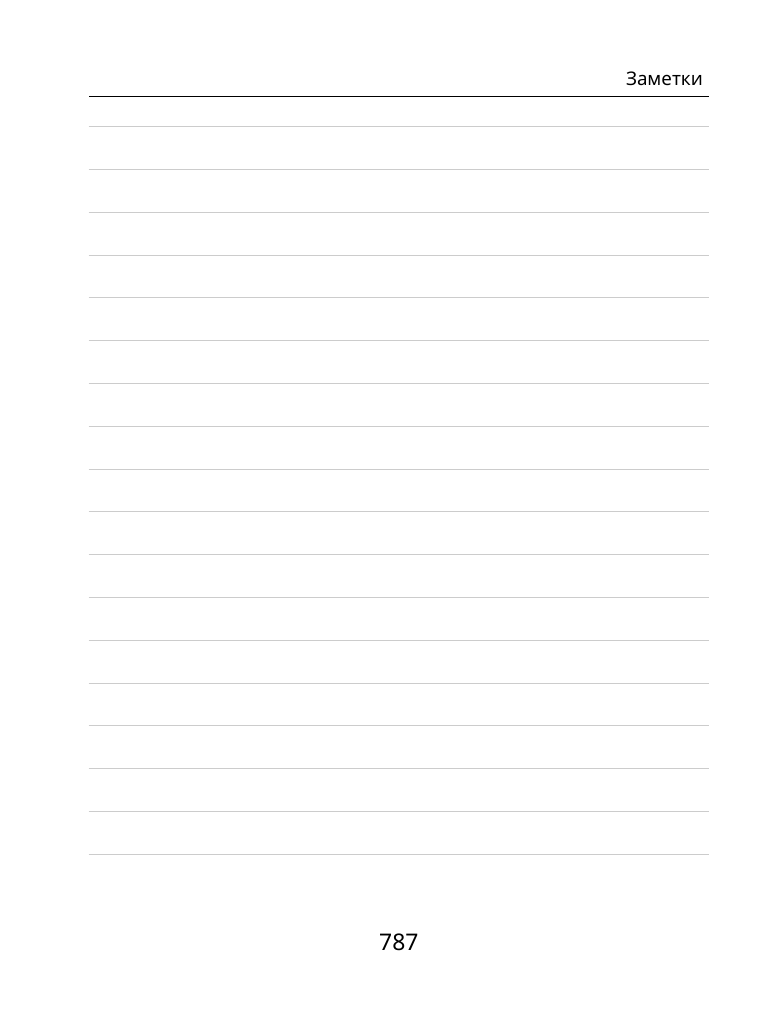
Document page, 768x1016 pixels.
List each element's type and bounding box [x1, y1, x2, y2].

table_cell [89, 298, 709, 340]
table_cell [89, 213, 709, 254]
table_cell [89, 812, 709, 854]
table_cell [89, 726, 709, 768]
table_cell [89, 641, 709, 683]
table_cell [89, 470, 709, 511]
table_cell [89, 127, 709, 169]
table_cell [89, 684, 709, 725]
table_cell [89, 598, 709, 640]
table_cell [89, 384, 709, 426]
table_cell [89, 769, 709, 811]
table_cell [89, 341, 709, 383]
table_cell [89, 427, 709, 468]
table_cell [89, 512, 709, 554]
table_cell [89, 555, 709, 597]
table_cell [89, 170, 709, 212]
table_cell [89, 256, 709, 297]
